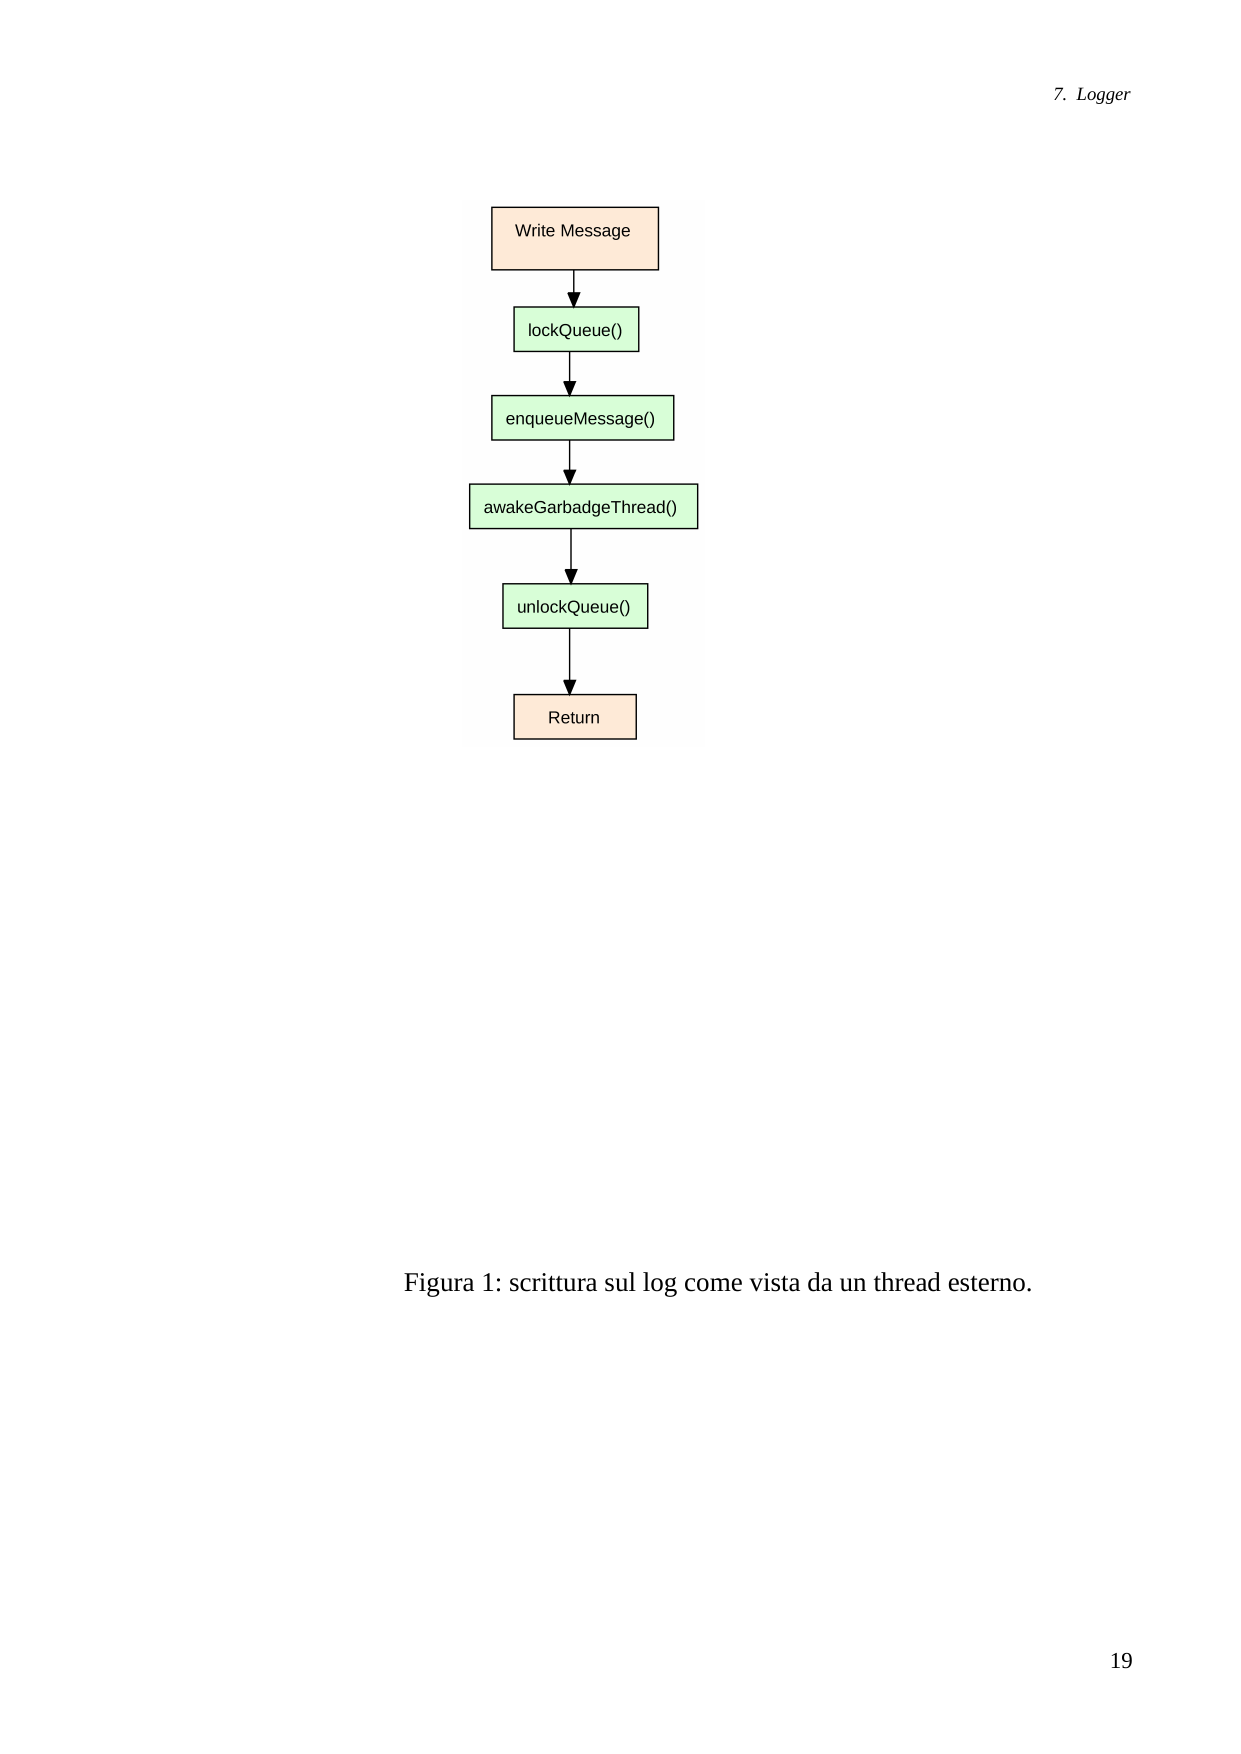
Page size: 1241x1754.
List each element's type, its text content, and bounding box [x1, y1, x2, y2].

picture [462, 200, 705, 747]
text Figura 1: scrittura sul log come vista da un thread esterno. [182, 1266, 1073, 1339]
